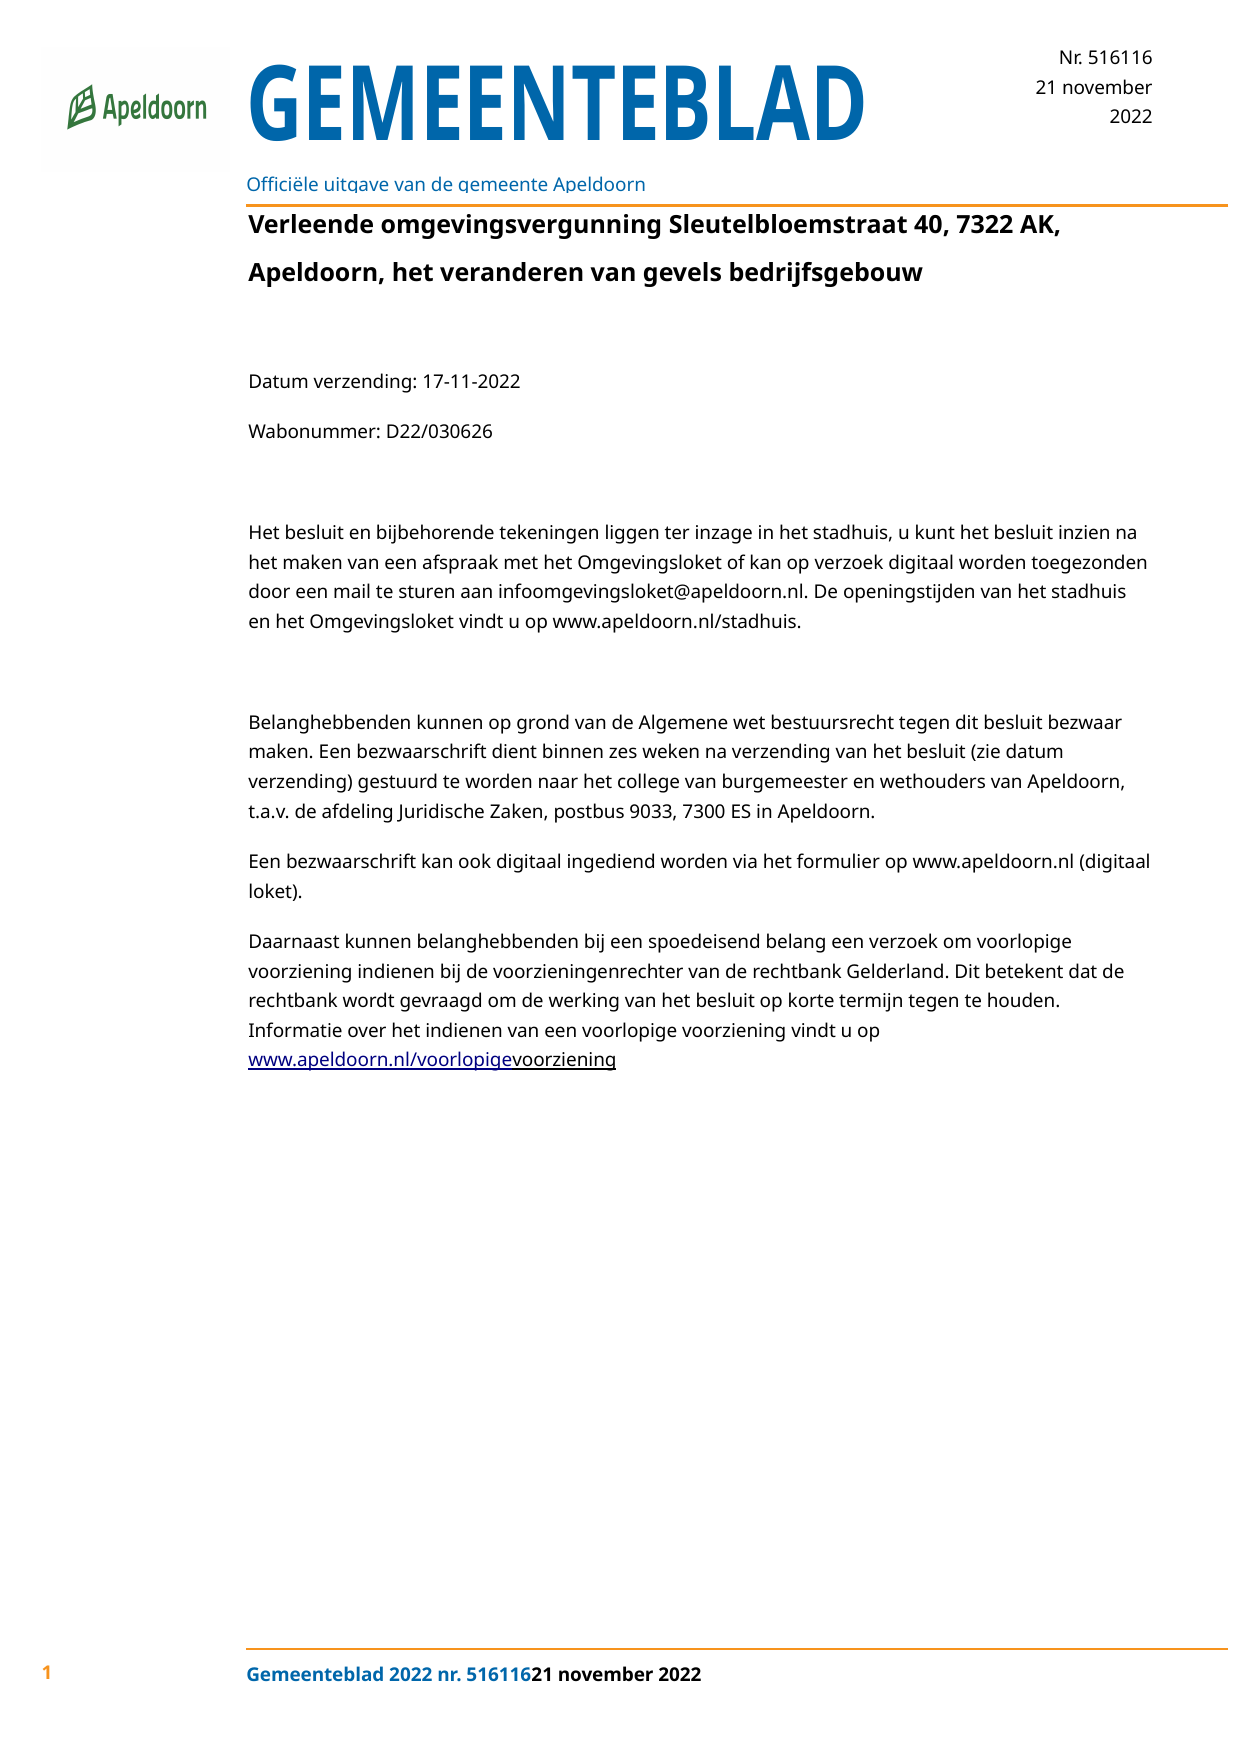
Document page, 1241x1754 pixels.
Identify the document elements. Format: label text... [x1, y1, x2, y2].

text Belanghebbenden kunnen op grond van de Algemene wet bestuursrecht tegen dit besluit bezwaar maken. Een bezwaarschrift dient binnen zes weken na verzending van het besluit (zie datum verzending) gestuurd te worden naar het college van burgemeester en wethouders van Apeldoorn, t.a.v. de afdeling Juridische Zaken, postbus 9033, 7300 ES in Apeldoorn. [248, 709, 1152, 824]
text Het besluit en bijbehorende tekeningen liggen ter inzage in het stadhuis, u kunt het besluit inzien na het maken van een afspraak met het Omgevingsloket of kan op verzoek digitaal worden toegezonden door een mail te sturen aan infoomgevingsloket@apeldoorn.nl. De openingstijden van het stadhuis en het Omgevingsloket vindt u op www.apeldoorn.nl/stadhuis. [248, 519, 1152, 634]
text Een bezwaarschrift kan ook digitaal ingediend worden via het formulier op www.apeldoorn.nl (digitaal loket). [248, 848, 1152, 904]
text Datum verzending: 17-11-2022 [248, 368, 1152, 394]
picture [41, 47, 231, 172]
text Wabonummer: D22/030626 [248, 419, 1152, 444]
text Verleende omgevingsvergunning Sleutelbloemstraat 40, 7322 AK, Apeldoorn, het veranderen van gevels bedrijfsgebouw [248, 207, 1152, 288]
text Daarnaast kunnen belanghebbenden bij een spoedeisend belang een verzoek om voorlopige voorziening indienen bij de voorzieningenrechter van de rechtbank Gelderland. Dit betekent dat de rechtbank wordt gevraagd om de werking van het besluit op korte termijn tegen te houden. Informatie over het indienen van een voorlopige voorziening vindt u op www.apeldoorn.nl/voorlopigevoorziening [248, 928, 1152, 1072]
